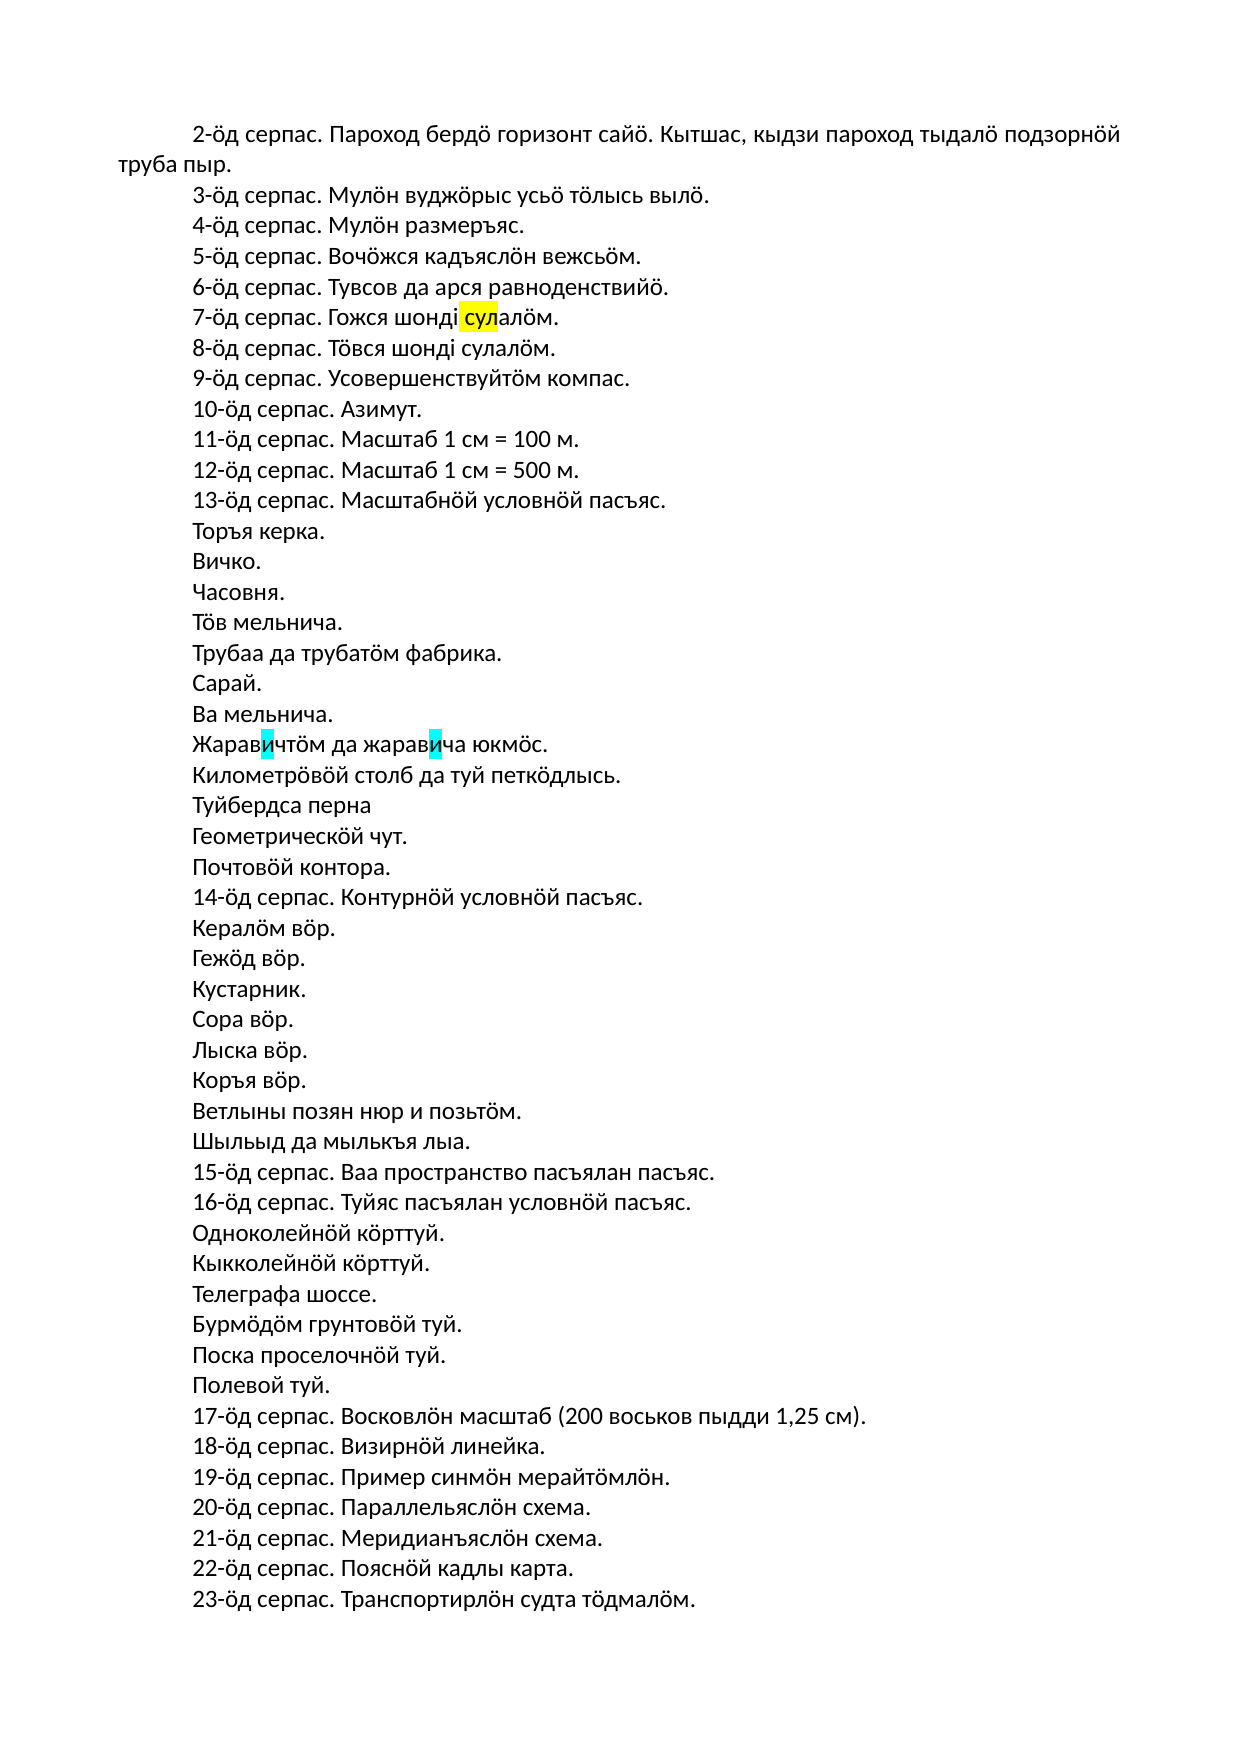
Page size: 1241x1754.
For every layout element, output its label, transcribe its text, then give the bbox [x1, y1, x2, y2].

text 5-ӧд серпас. Вочӧжся кадъяслӧн вежсьӧм. [118, 240, 1122, 271]
text 12-ӧд серпас. Масштаб 1 см = 500 м. [118, 454, 1122, 484]
text Коръя вӧр. [118, 1064, 1122, 1095]
text Телеграфа шоссе. [118, 1278, 1122, 1308]
text Кыкколейнӧй кӧрттуй. [118, 1247, 1122, 1278]
text Трубаа да трубатӧм фабрика. [118, 637, 1122, 667]
text 8-ӧд серпас. Тӧвся шонді сулалӧм. [118, 332, 1122, 362]
text Одноколейнӧй кӧрттуй. [118, 1217, 1122, 1247]
text Ветлыны позян нюр и позьтӧм. [118, 1095, 1122, 1125]
text 16-ӧд серпас. Туйяс пасъялан условнӧй пасъяс. [118, 1186, 1122, 1217]
text Сарай. [118, 667, 1122, 698]
text Шыльыд да мылькъя лыа. [118, 1125, 1122, 1156]
text Геометрическӧй чут. [118, 820, 1122, 851]
text 4-ӧд серпас. Мулӧн размеръяс. [118, 210, 1122, 240]
text 7-ӧд серпас. Гожся шонді сулалӧм. [118, 301, 1122, 332]
text 9-ӧд серпас. Усовершенствуйтӧм компас. [118, 362, 1122, 393]
text Гежӧд вӧр. [118, 942, 1122, 973]
text 23-ӧд серпас. Транспортирлӧн судта тӧдмалӧм. [118, 1583, 1122, 1614]
text Поска проселочнӧй туй. [118, 1339, 1122, 1369]
text Бурмӧдӧм грунтовӧй туй. [118, 1308, 1122, 1339]
text Туйбердса перна [118, 789, 1122, 820]
text 15-ӧд серпас. Ваа пространство пасъялан пасъяс. [118, 1156, 1122, 1186]
text 21-ӧд серпас. Меридианъяслӧн схема. [118, 1522, 1122, 1553]
text Полевой туй. [118, 1369, 1122, 1400]
text Жаравичтӧм да жаравича юкмӧс. [118, 728, 1122, 759]
text 20-ӧд серпас. Параллельяслӧн схема. [118, 1492, 1122, 1522]
text 17-ӧд серпас. Восковлӧн масштаб (200 воськов пыдди 1,25 см). [118, 1400, 1122, 1431]
text Тӧв мельнича. [118, 606, 1122, 637]
text 11-ӧд серпас. Масштаб 1 см = 100 м. [118, 423, 1122, 454]
text 18-ӧд серпас. Визирнӧй линейка. [118, 1431, 1122, 1461]
text 19-ӧд серпас. Пример синмӧн мерайтӧмлӧн. [118, 1461, 1122, 1492]
text Сора вӧр. [118, 1003, 1122, 1034]
text Торъя керка. [118, 515, 1122, 545]
text Вичко. [118, 545, 1122, 576]
text Почтовӧй контора. [118, 851, 1122, 881]
text 2-ӧд серпас. Пароход бердӧ горизонт сайӧ. Кытшас, кыдзи пароход тыдалӧ подзорнӧй труба пыр. [118, 118, 1122, 179]
text 3-ӧд серпас. Мулӧн вуджӧрыс усьӧ тӧлысь вылӧ. [118, 179, 1122, 210]
text Часовня. [118, 576, 1122, 606]
text Километрӧвӧй столб да туй петкӧдлысь. [118, 759, 1122, 789]
text Лыска вӧр. [118, 1034, 1122, 1064]
text Ва мельнича. [118, 698, 1122, 728]
text 13-ӧд серпас. Масштабнӧй условнӧй пасъяс. [118, 484, 1122, 515]
text 22-ӧд серпас. Пояснӧй кадлы карта. [118, 1553, 1122, 1583]
text 14-ӧд серпас. Контурнӧй условнӧй пасъяс. [118, 881, 1122, 912]
text 6-ӧд серпас. Тувсов да арся равноденствийӧ. [118, 271, 1122, 301]
text 10-ӧд серпас. Азимут. [118, 393, 1122, 423]
text Кустарник. [118, 973, 1122, 1003]
text Кералӧм вӧр. [118, 912, 1122, 942]
